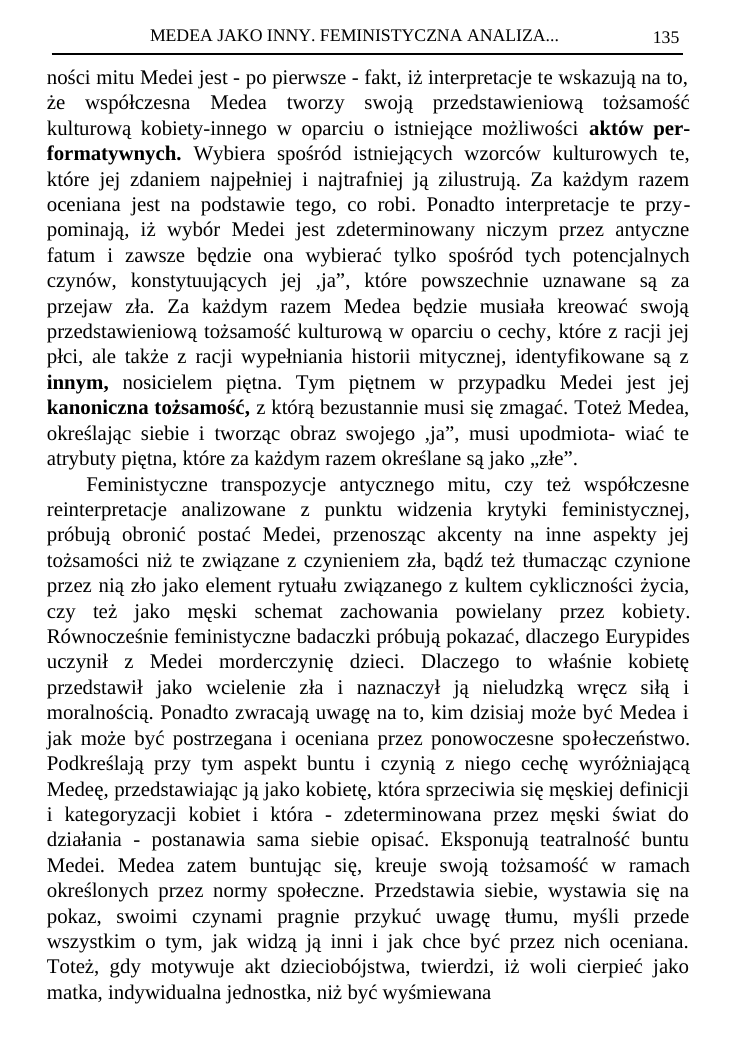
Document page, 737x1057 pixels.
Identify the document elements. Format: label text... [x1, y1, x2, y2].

text Feministyczne transpozycje antycznego mitu, czy też współczesne reinterpretacje analizowane z punktu widzenia krytyki feministycznej, próbują obronić postać Medei, przenosząc akcenty na inne aspekty jej tożsamości niż te związane z czynieniem zła, bądź też tłumacząc czynio­ne przez nią zło jako element rytuału związanego z kultem cykliczności życia, czy też jako męski schemat zachowania powielany przez kobie­ty. Równocześnie feministyczne badaczki próbują pokazać, dlaczego Eurypides uczynił z Medei morderczynię dzieci. Dlaczego to właśnie kobietę przedstawił jako wcielenie zła i naznaczył ją nieludzką wręcz siłą i moralnością. Ponadto zwracają uwagę na to, kim dzisiaj może być Medea i jak może być postrzegana i oceniana przez ponowoczesne spo­łeczeństwo. Podkreślają przy tym aspekt buntu i czynią z niego cechę wyróżniającą Medeę, przedstawiając ją jako kobietę, która sprzeciwia się męskiej definicji i kategoryzacji kobiet i która - zdeterminowana przez męski świat do działania - postanawia sama siebie opisać. Eksponują teatralność buntu Medei. Medea zatem buntując się, kreuje swoją tożsa­mość w ramach określonych przez normy społeczne. Przedstawia siebie, wystawia się na pokaz, swoimi czynami pragnie przykuć uwagę tłumu, myśli przede wszystkim o tym, jak widzą ją inni i jak chce być przez nich oceniana. Toteż, gdy motywuje akt dzieciobójstwa, twierdzi, iż woli cierpieć jako matka, indywidualna jednostka, niż być wyśmiewana [47, 472, 690, 1004]
text 135 [653, 27, 685, 48]
text MEDEA JAKO INNY. FEMINISTYCZNA ANALIZA... [150, 25, 584, 45]
text ności mitu Medei jest - po pierwsze - fakt, iż interpretacje te wskazują na to, że współczesna Medea tworzy swoją przedstawieniową tożsamość kulturową kobiety-innego w oparciu o istniejące możliwości aktów per- formatywnych. Wybiera spośród istniejących wzorców kulturowych te, które jej zdaniem najpełniej i najtrafniej ją zilustrują. Za każdym razem oceniana jest na podstawie tego, co robi. Ponadto interpretacje te przy­pominają, iż wybór Medei jest zdeterminowany niczym przez antyczne fatum i zawsze będzie ona wybierać tylko spośród tych potencjalnych czynów, konstytuujących jej ,ja”, które powszechnie uznawane są za przejaw zła. Za każdym razem Medea będzie musiała kreować swoją przedstawieniową tożsamość kulturową w oparciu o cechy, które z racji jej płci, ale także z racji wypełniania historii mitycznej, identyfikowane są z innym, nosicielem piętna. Tym piętnem w przypadku Medei jest jej kanoniczna tożsamość, z którą bezustannie musi się zmagać. Toteż Medea, określając siebie i tworząc obraz swojego ,ja”, musi upodmiota- wiać te atrybuty piętna, które za każdym razem określane są jako „złe”. [47, 65, 690, 470]
